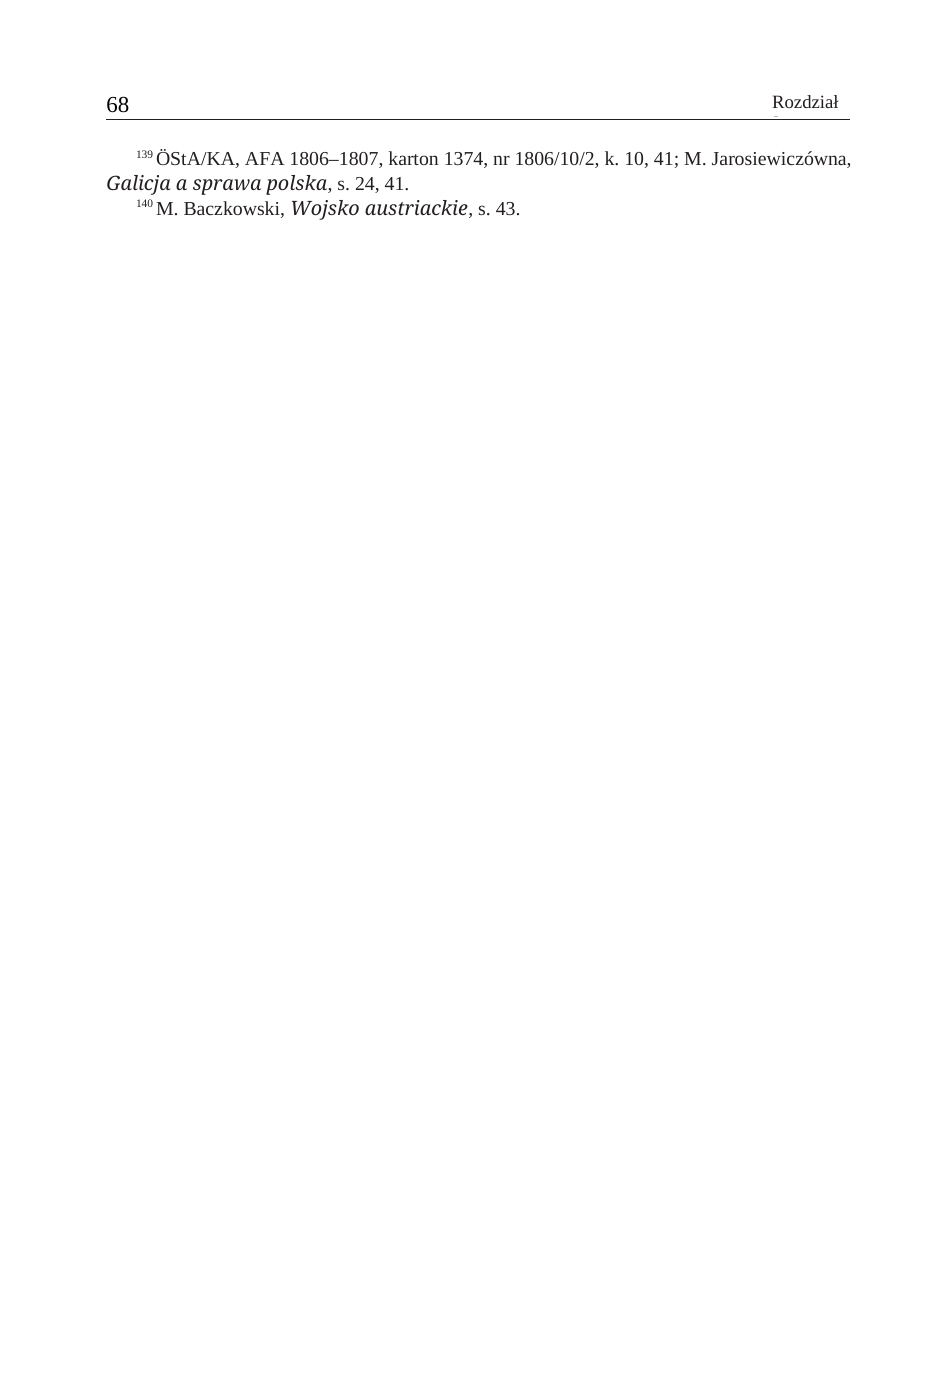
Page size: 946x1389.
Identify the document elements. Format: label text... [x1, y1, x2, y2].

text 139 ÖStA/KA, AFA 1806–1807, karton 1374, nr 1806/10/2, k. 10, 41; M. Jarosiewiczówna, [136, 148, 879, 170]
text 140 M. Baczkowski, Wojsko austriackie, s. 43. [136, 195, 879, 220]
text Galicja a sprawa polska, s. 24, 41. [106, 170, 879, 195]
